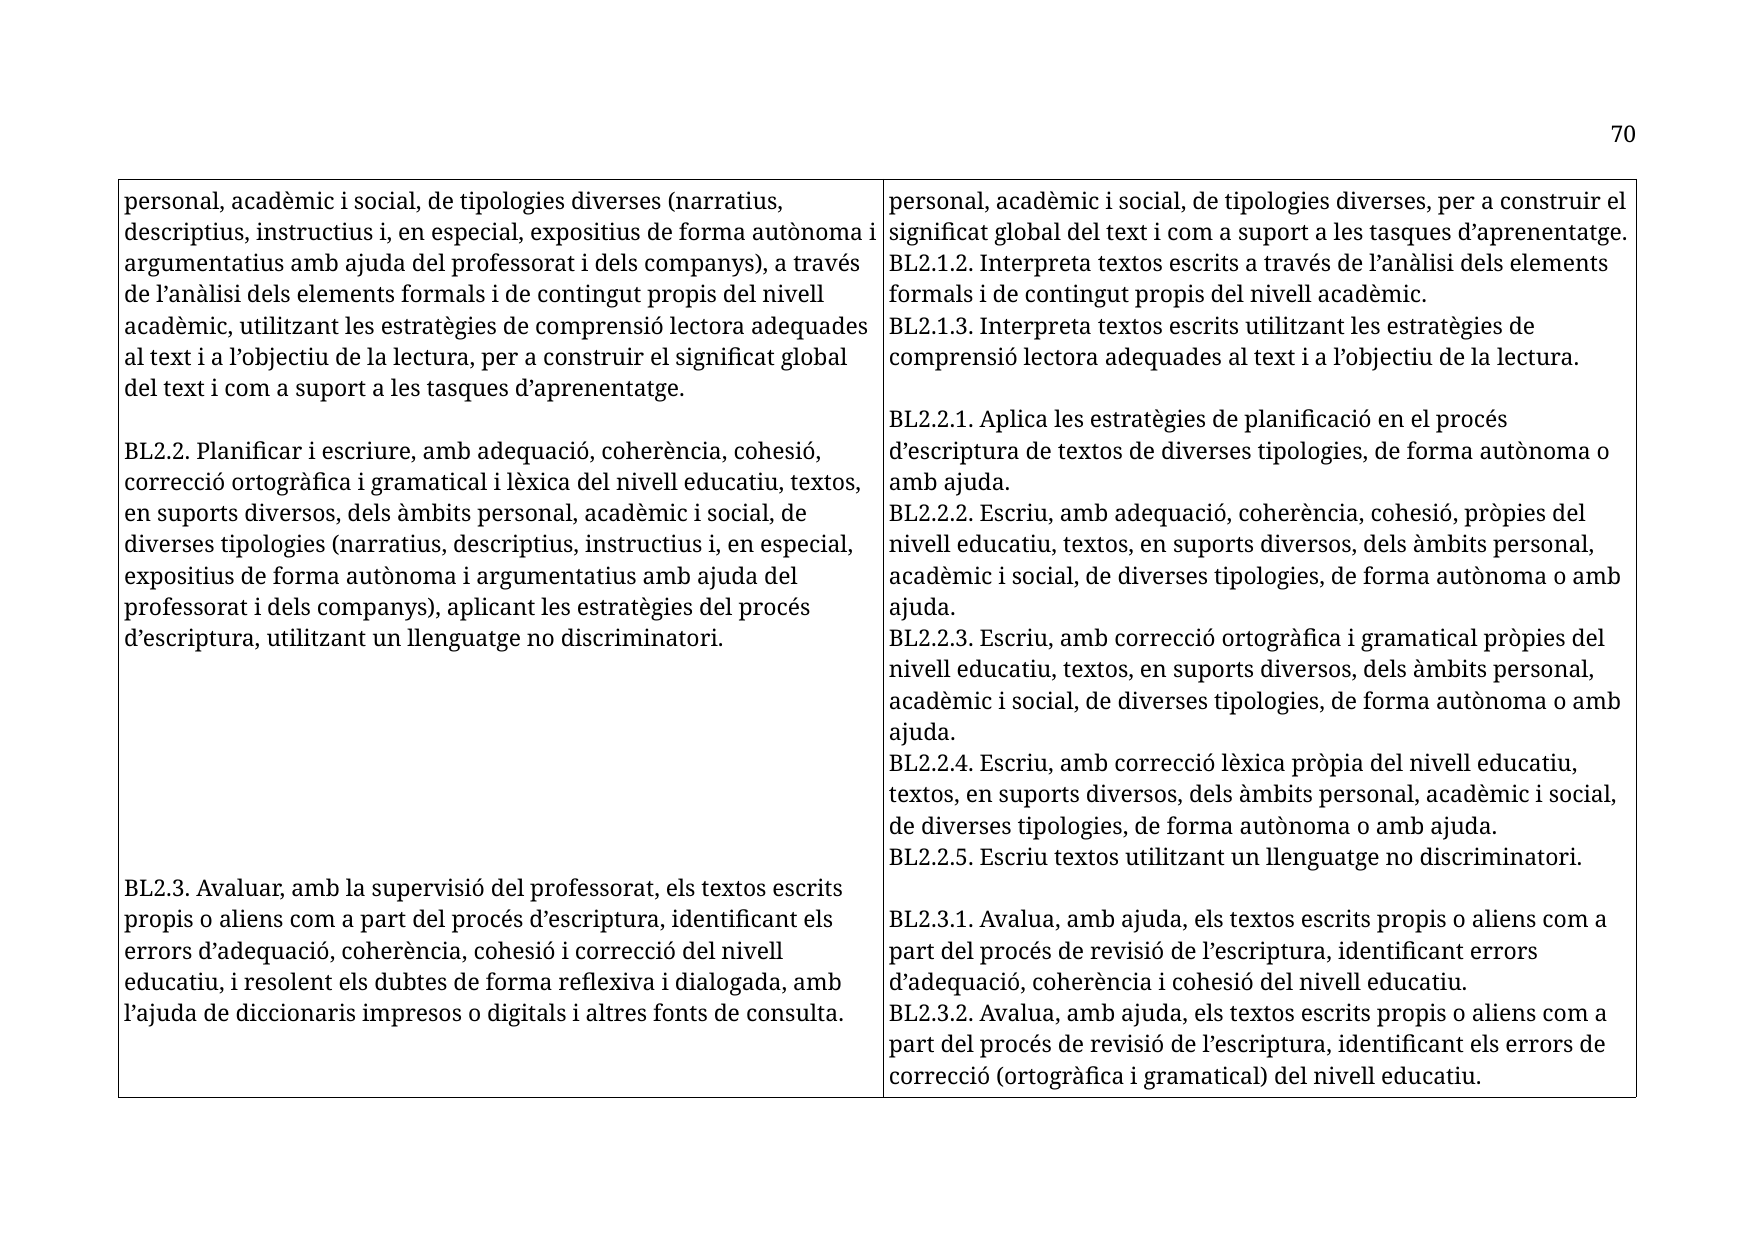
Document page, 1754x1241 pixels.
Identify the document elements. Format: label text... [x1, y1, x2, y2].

table_cell personal, acadèmic i social, de tipologies diverses (narratius, descriptius, instructius i, en especial, expositius de forma autònoma i argumentatius amb ajuda del professorat i dels companys), a través de l’anàlisi dels elements formals i de contingut propis del nivell acadèmic, utilitzant les estratègies de comprensió lectora adequades al text i a l’objectiu de la lectura, per a construir el significat global del text i com a suport a les tasques d’aprenentatge. BL2.2. Planificar i escriure, amb adequació, coherència, cohesió, correcció ortogràfica i gramatical i lèxica del nivell educatiu, textos, en suports diversos, dels àmbits personal, acadèmic i social, de diverses tipologies (narratius, descriptius, instructius i, en especial, expositius de forma autònoma i argumentatius amb ajuda del professorat i dels companys), aplicant les estratègies del procés d’escriptura, utilitzant un llenguatge no discriminatori. BL2.3. Avaluar, amb la supervisió del professorat, els textos escrits propis o aliens com a part del procés d’escriptura, identificant els errors d’adequació, coherència, cohesió i correcció del nivell educatiu, i resolent els dubtes de forma reflexiva i dialogada, amb l’ajuda de diccionaris impresos o digitals i altres fonts de consulta. [119, 180, 883, 1097]
table_cell personal, acadèmic i social, de tipologies diverses, per a construir el significat global del text i com a suport a les tasques d’aprenentatge. BL2.1.2. Interpreta textos escrits a través de l’anàlisi dels elements formals i de contingut propis del nivell acadèmic. BL2.1.3. Interpreta textos escrits utilitzant les estratègies de comprensió lectora adequades al text i a l’objectiu de la lectura. BL2.2.1. Aplica les estratègies de planificació en el procés d’escriptura de textos de diverses tipologies, de forma autònoma o amb ajuda. BL2.2.2. Escriu, amb adequació, coherència, cohesió, pròpies del nivell educatiu, textos, en suports diversos, dels àmbits personal, acadèmic i social, de diverses tipologies, de forma autònoma o amb ajuda. BL2.2.3. Escriu, amb correcció ortogràfica i gramatical pròpies del nivell educatiu, textos, en suports diversos, dels àmbits personal, acadèmic i social, de diverses tipologies, de forma autònoma o amb ajuda. BL2.2.4. Escriu, amb correcció lèxica pròpia del nivell educatiu, textos, en suports diversos, dels àmbits personal, acadèmic i social, de diverses tipologies, de forma autònoma o amb ajuda. BL2.2.5. Escriu textos utilitzant un llenguatge no discriminatori. BL2.3.1. Avalua, amb ajuda, els textos escrits propis o aliens com a part del procés de revisió de l’escriptura, identificant errors d’adequació, coherència i cohesió del nivell educatiu. BL2.3.2. Avalua, amb ajuda, els textos escrits propis o aliens com a part del procés de revisió de l’escriptura, identificant els errors de correcció (ortogràfica i gramatical) del nivell educatiu. [884, 180, 1636, 1097]
